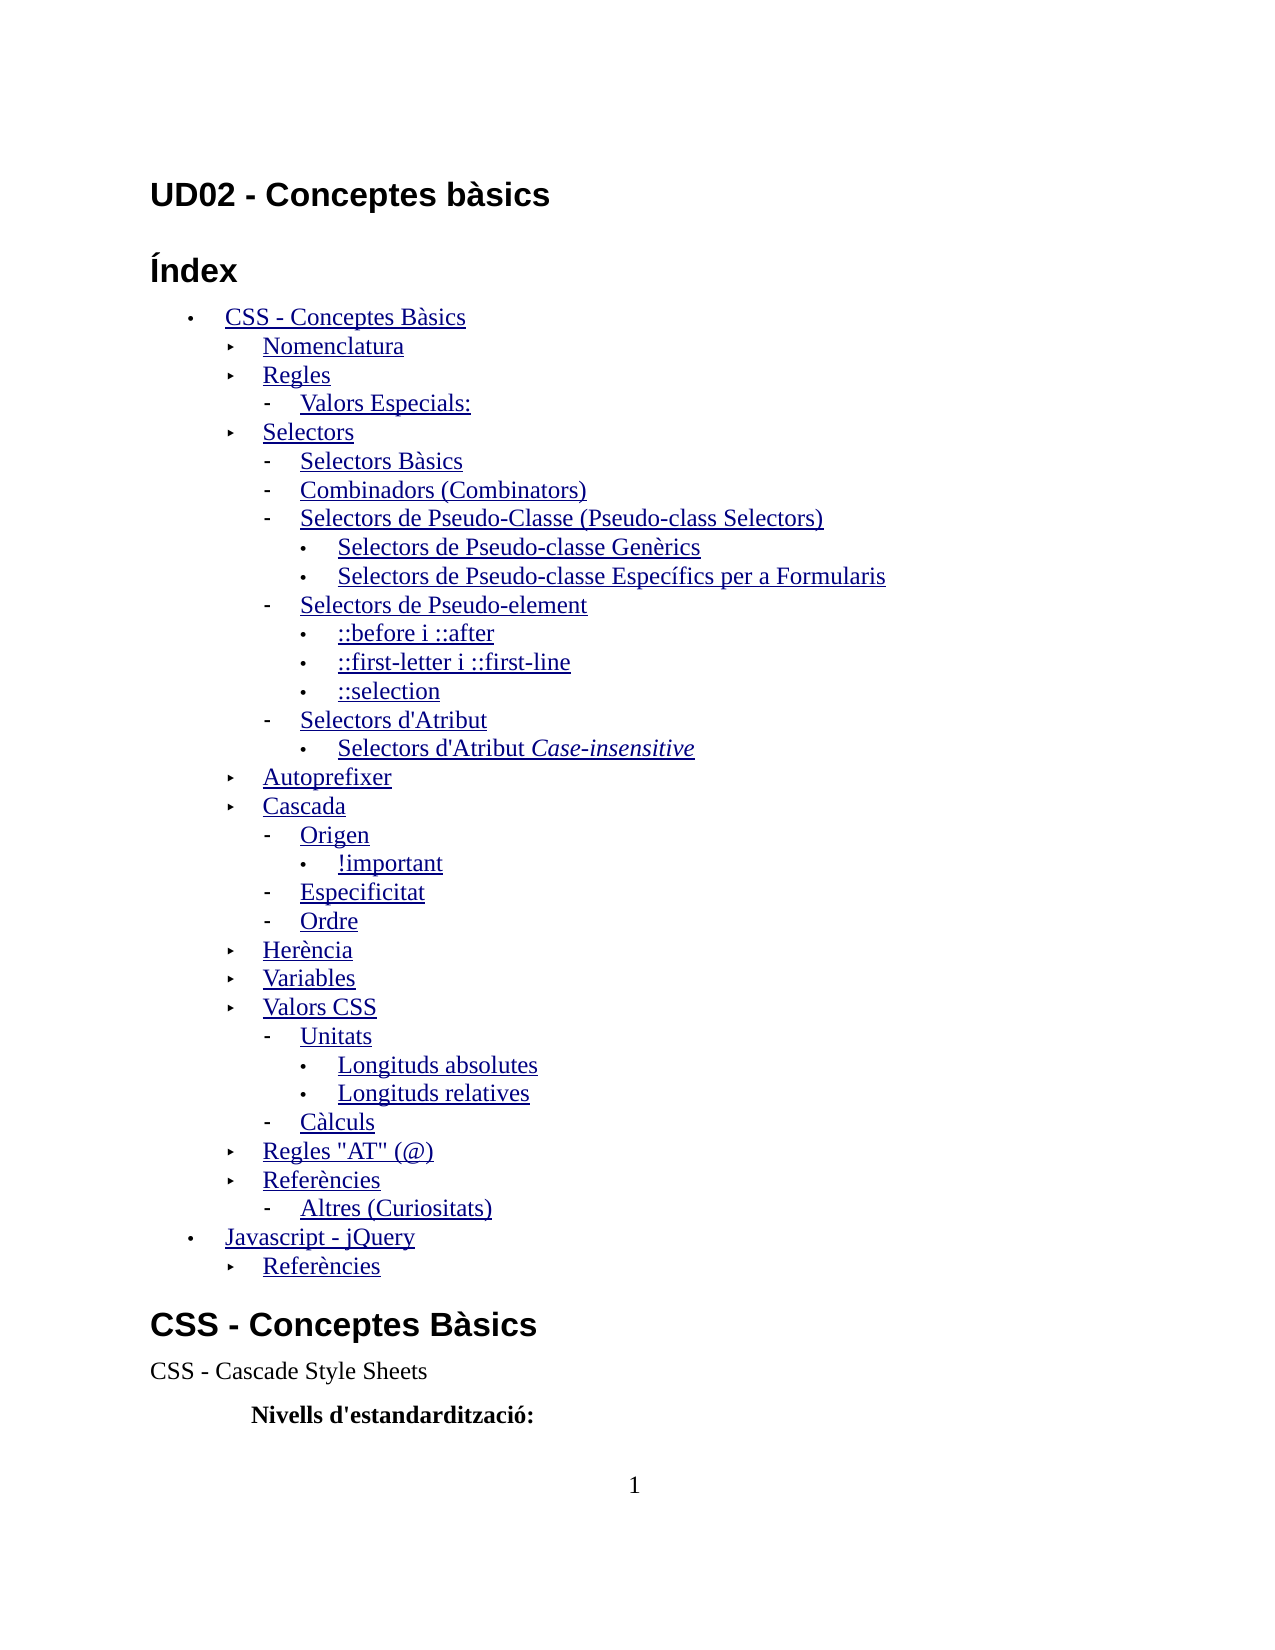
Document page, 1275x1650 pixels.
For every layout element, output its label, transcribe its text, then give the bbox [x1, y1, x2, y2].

list Selectors [225, 417, 1125, 446]
subtitle UD02 - Conceptes bàsics [150, 175, 1125, 214]
text CSS - Cascade Style Sheets [150, 1356, 1125, 1385]
list Selectors d'Atribut Case-insensitive [300, 733, 1125, 762]
list Variables [225, 963, 1125, 992]
list Valors Especials: [262, 388, 1125, 417]
list Javascript - jQuery [187, 1222, 1125, 1251]
text 📌 Nivells d'estandardització: [225, 1400, 1125, 1428]
list Selectors de Pseudo-element [262, 590, 1125, 618]
list Longituds absolutes [300, 1050, 1125, 1078]
list Regles "AT" (@) [225, 1136, 1125, 1165]
list Selectors Bàsics [262, 446, 1125, 475]
list Herència [225, 935, 1125, 963]
list CSS - Conceptes Bàsics [187, 302, 1125, 331]
list Cascada [225, 791, 1125, 820]
list Nomenclatura [225, 331, 1125, 360]
list Valors CSS [225, 992, 1125, 1021]
list Unitats [262, 1021, 1125, 1050]
list !important [300, 848, 1125, 877]
subtitle Índex [150, 251, 1125, 290]
list Longituds relatives [300, 1078, 1125, 1107]
list Selectors de Pseudo-Classe (Pseudo-class Selectors) [262, 503, 1125, 532]
list Càlculs [262, 1107, 1125, 1136]
list Referències [225, 1165, 1125, 1193]
list Autoprefixer [225, 762, 1125, 791]
list Selectors de Pseudo-classe Específics per a Formularis [300, 561, 1125, 590]
list Combinadors (Combinators) [262, 475, 1125, 503]
list Altres (Curiositats) [262, 1193, 1125, 1222]
list Referències [225, 1251, 1125, 1280]
list Selectors d'Atribut [262, 705, 1125, 733]
list Origen [262, 820, 1125, 848]
list ::before i ::after [300, 618, 1125, 647]
list Ordre [262, 906, 1125, 935]
list Selectors de Pseudo-classe Genèrics [300, 532, 1125, 561]
subtitle CSS - Conceptes Bàsics [150, 1305, 1125, 1343]
list Especificitat [262, 877, 1125, 906]
list Regles [225, 360, 1125, 388]
list ::first-letter i ::first-line [300, 647, 1125, 676]
list ::selection [300, 676, 1125, 705]
